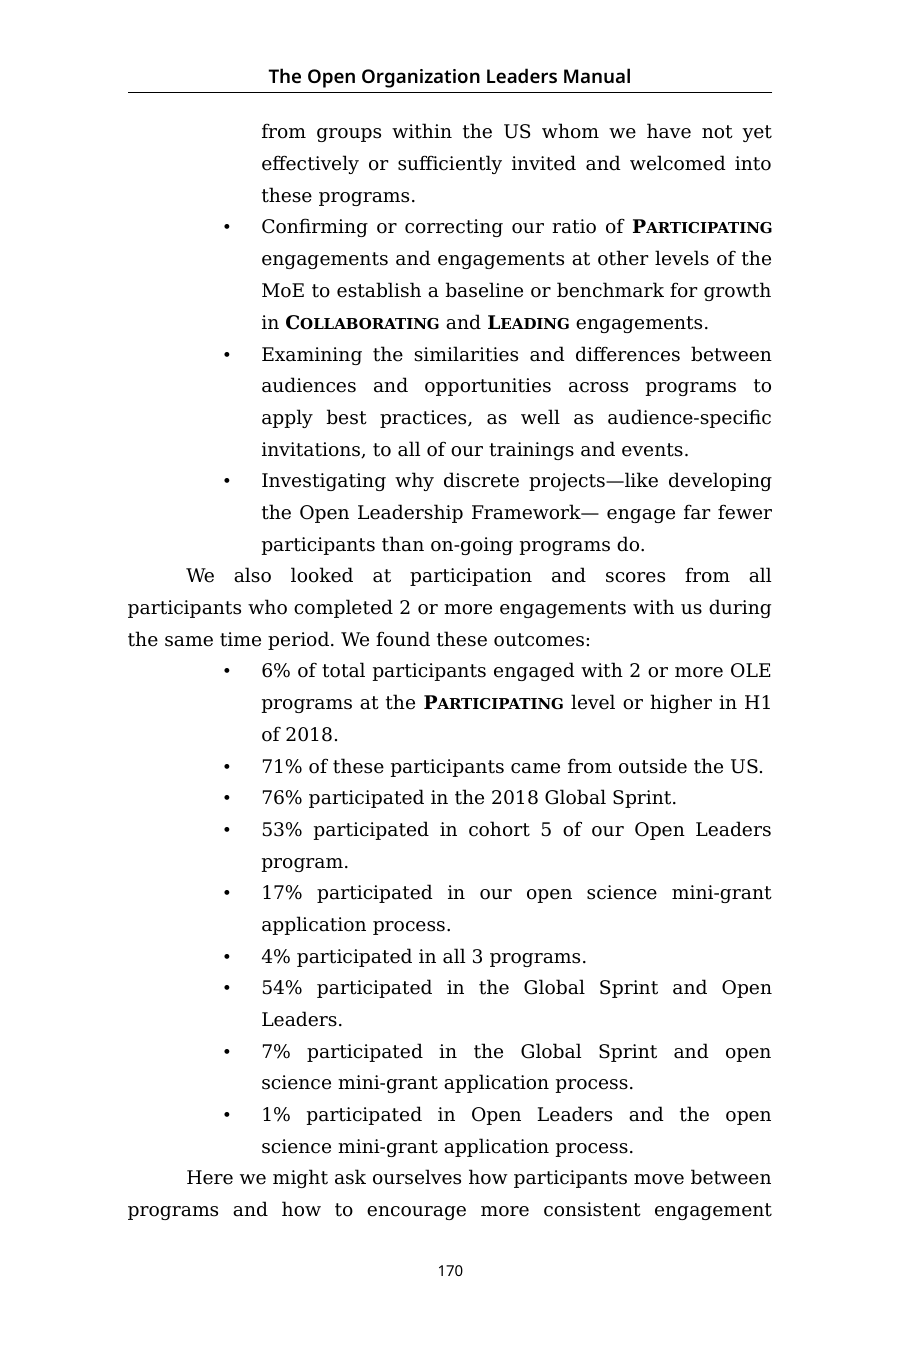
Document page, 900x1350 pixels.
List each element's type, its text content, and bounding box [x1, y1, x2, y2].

list 1% participated in Open Leaders and the open science mini-grant application process. [223, 1104, 772, 1157]
list 17% participated in our open science mini-grant application process. [223, 882, 772, 936]
list from groups within the US whom we have not yet effectively or sufficiently invited and welcomed into these programs. [223, 121, 772, 207]
list Examining the similarities and differences between audiences and opportunities across programs to apply best practices, as well as audience-specific invitations, to all of our trainings and events. [223, 344, 772, 461]
list Investigating why discrete projects—like developing the Open Leadership Framework— engage far fewer participants than on-going programs do. [223, 470, 772, 556]
list 7% participated in the Global Sprint and open science mini-grant application process. [223, 1041, 772, 1094]
list Confirming or correcting our ratio of Participating engagements and engagements at other levels of the MoE to establish a baseline or benchmark for growth in Collaborating and Leading engagements. [223, 216, 772, 334]
list 76% participated in the 2018 Global Sprint. [223, 787, 772, 809]
list 54% participated in the Global Sprint and Open Leaders. [223, 977, 772, 1031]
list 4% participated in all 3 programs. [223, 946, 772, 967]
text Here we might ask ourselves how participants move between programs and how to encourage more consistent engagement [127, 1167, 772, 1221]
list 71% of these participants came from outside the US. [223, 756, 772, 777]
list 6% of total participants engaged with 2 or more OLE programs at the Participating level or higher in H1 of 2018. [223, 660, 772, 746]
list 53% participated in cohort 5 of our Open Leaders program. [223, 819, 772, 872]
text We also looked at participation and scores from all participants who completed 2 or more engagements with us during the same time period. We found these outcomes: [127, 565, 772, 651]
